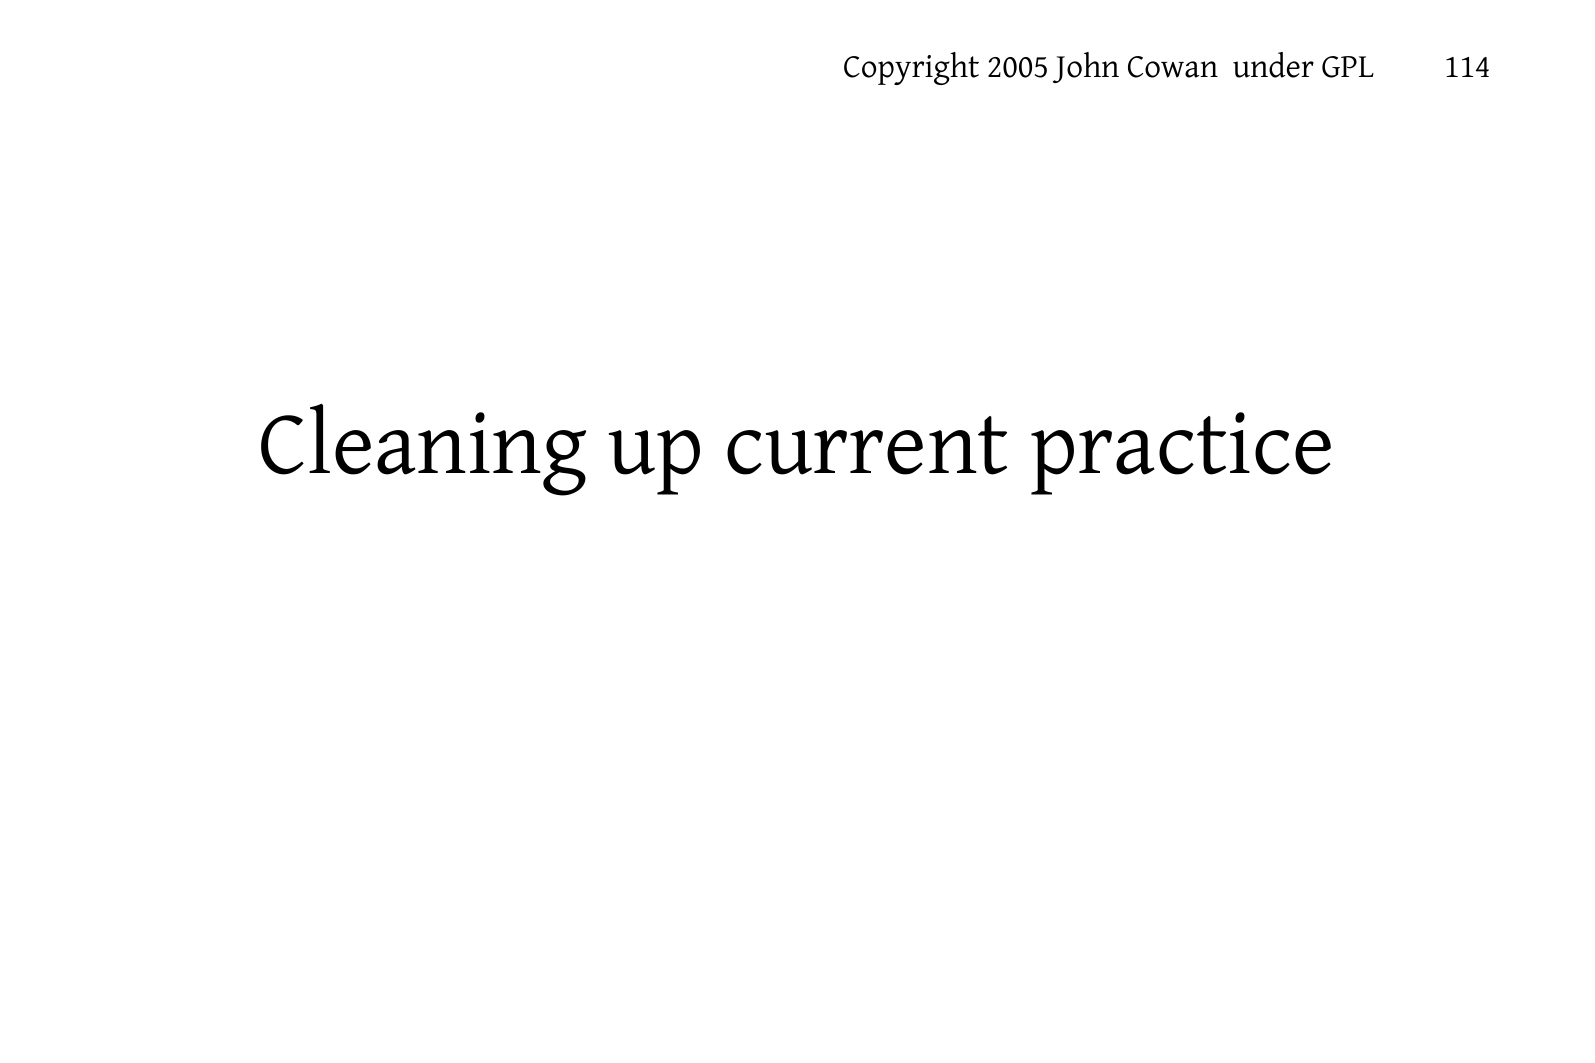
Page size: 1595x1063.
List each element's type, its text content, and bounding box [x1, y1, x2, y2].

title Cleaning up current practice [119, 330, 1476, 559]
